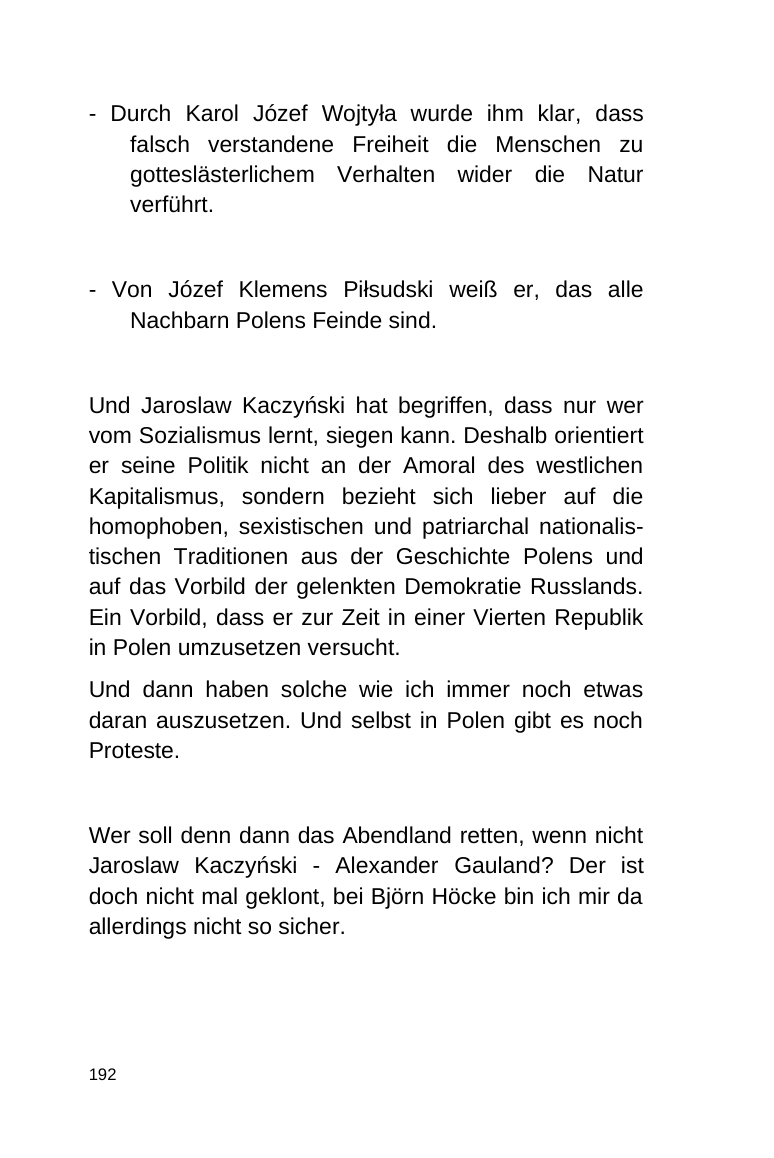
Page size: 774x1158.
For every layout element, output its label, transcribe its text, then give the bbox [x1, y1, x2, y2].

text Und Jaroslaw Kaczyński hat begriffen, dass nur wer vom Sozialismus lernt, siegen kann. Deshalb orientiert er seine Politik nicht an der Amoral des westlichen Kapitalismus, sondern bezieht sich lieber auf die homophoben, sexistischen und patriarchal nationalis-tischen Traditionen aus der Geschichte Polens und auf das Vorbild der gelenkten Demokratie Russlands. Ein Vorbild, dass er zur Zeit in einer Vierten Republik in Polen umzusetzen versucht. [88, 392, 644, 660]
text - Von Józef Klemens Piłsudski weiß er, das alle Nachbarn Polens Feinde sind. [88, 276, 644, 333]
text - Durch Karol Józef Wojtyła wurde ihm klar, dass falsch verstandene Freiheit die Menschen zu gotteslästerlichem Verhalten wider die Natur verführt. [88, 100, 644, 217]
text Wer soll denn dann das Abendland retten, wenn nicht Jaroslaw Kaczyński - Alexander Gauland? Der ist doch nicht mal geklont, bei Björn Höcke bin ich mir da allerdings nicht so sicher. [88, 822, 644, 939]
text Und dann haben solche wie ich immer noch etwas daran auszusetzen. Und selbst in Polen gibt es noch Proteste. [88, 676, 644, 763]
